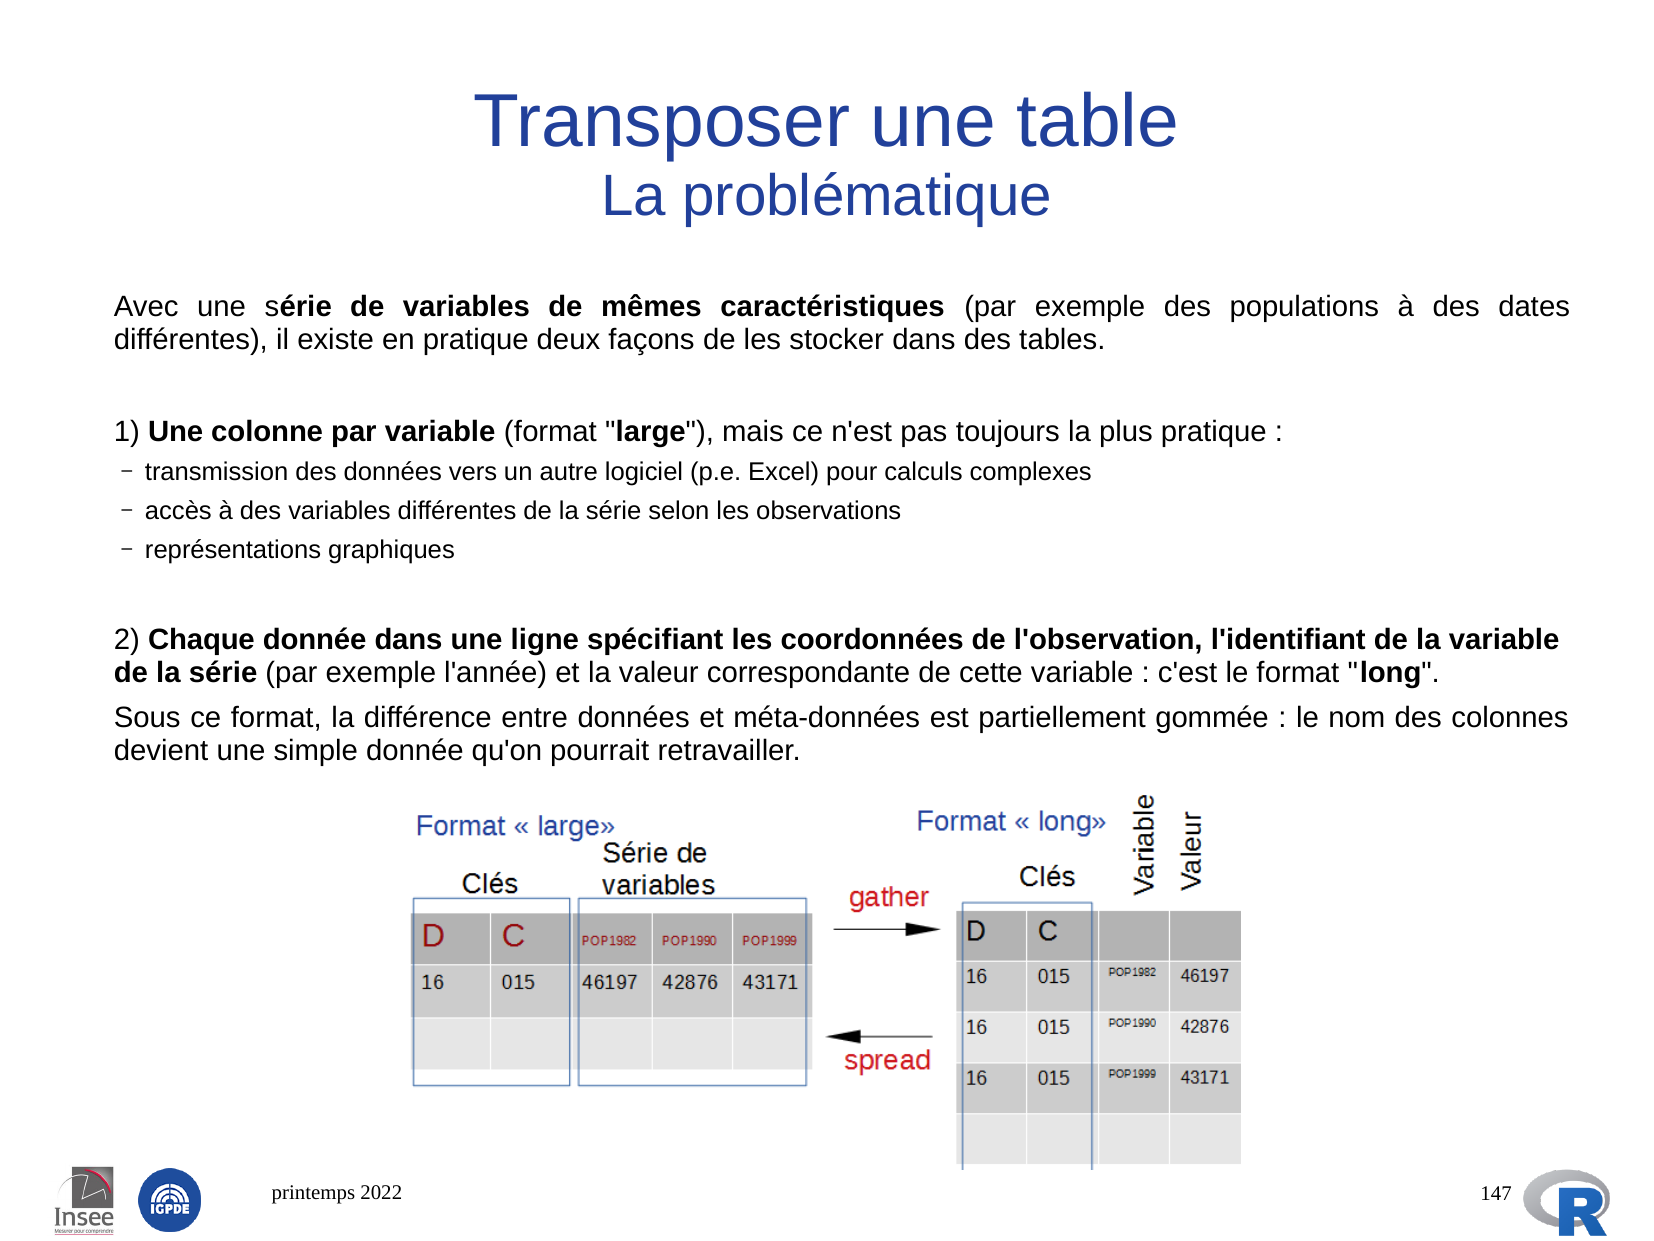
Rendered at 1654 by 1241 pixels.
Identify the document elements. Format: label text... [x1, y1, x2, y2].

picture [47, 1163, 120, 1236]
list Avec une série de variables de mêmes caractéristiques (par exemple des populations à des dates différentes), il existe en pratique deux façons de les stocker dans des tables. 1) Une colonne par variable (format "large"), mais ce n'est pas toujours la plus pratique : transmission des données vers un autre logiciel (p.e. Excel) pour calculs complexes accès à des variables différentes de la série selon les observations représentations graphiques 2) Chaque donnée dans une ligne spécifiant les coordonnées de l'observation, l'identifiant de la variable de la série (par exemple l'année) et la valeur correspondante de cette variable : c'est le format "long". Sous ce format, la différence entre données et méta-données est partiellement gommée : le nom des colonnes devient une simple donnée qu'on pourrait retravailler. [82, 290, 1571, 804]
picture [138, 1168, 201, 1232]
title Transposer une table La problématique [82, 49, 1571, 257]
picture [405, 768, 1241, 1170]
picture [1523, 1169, 1610, 1236]
